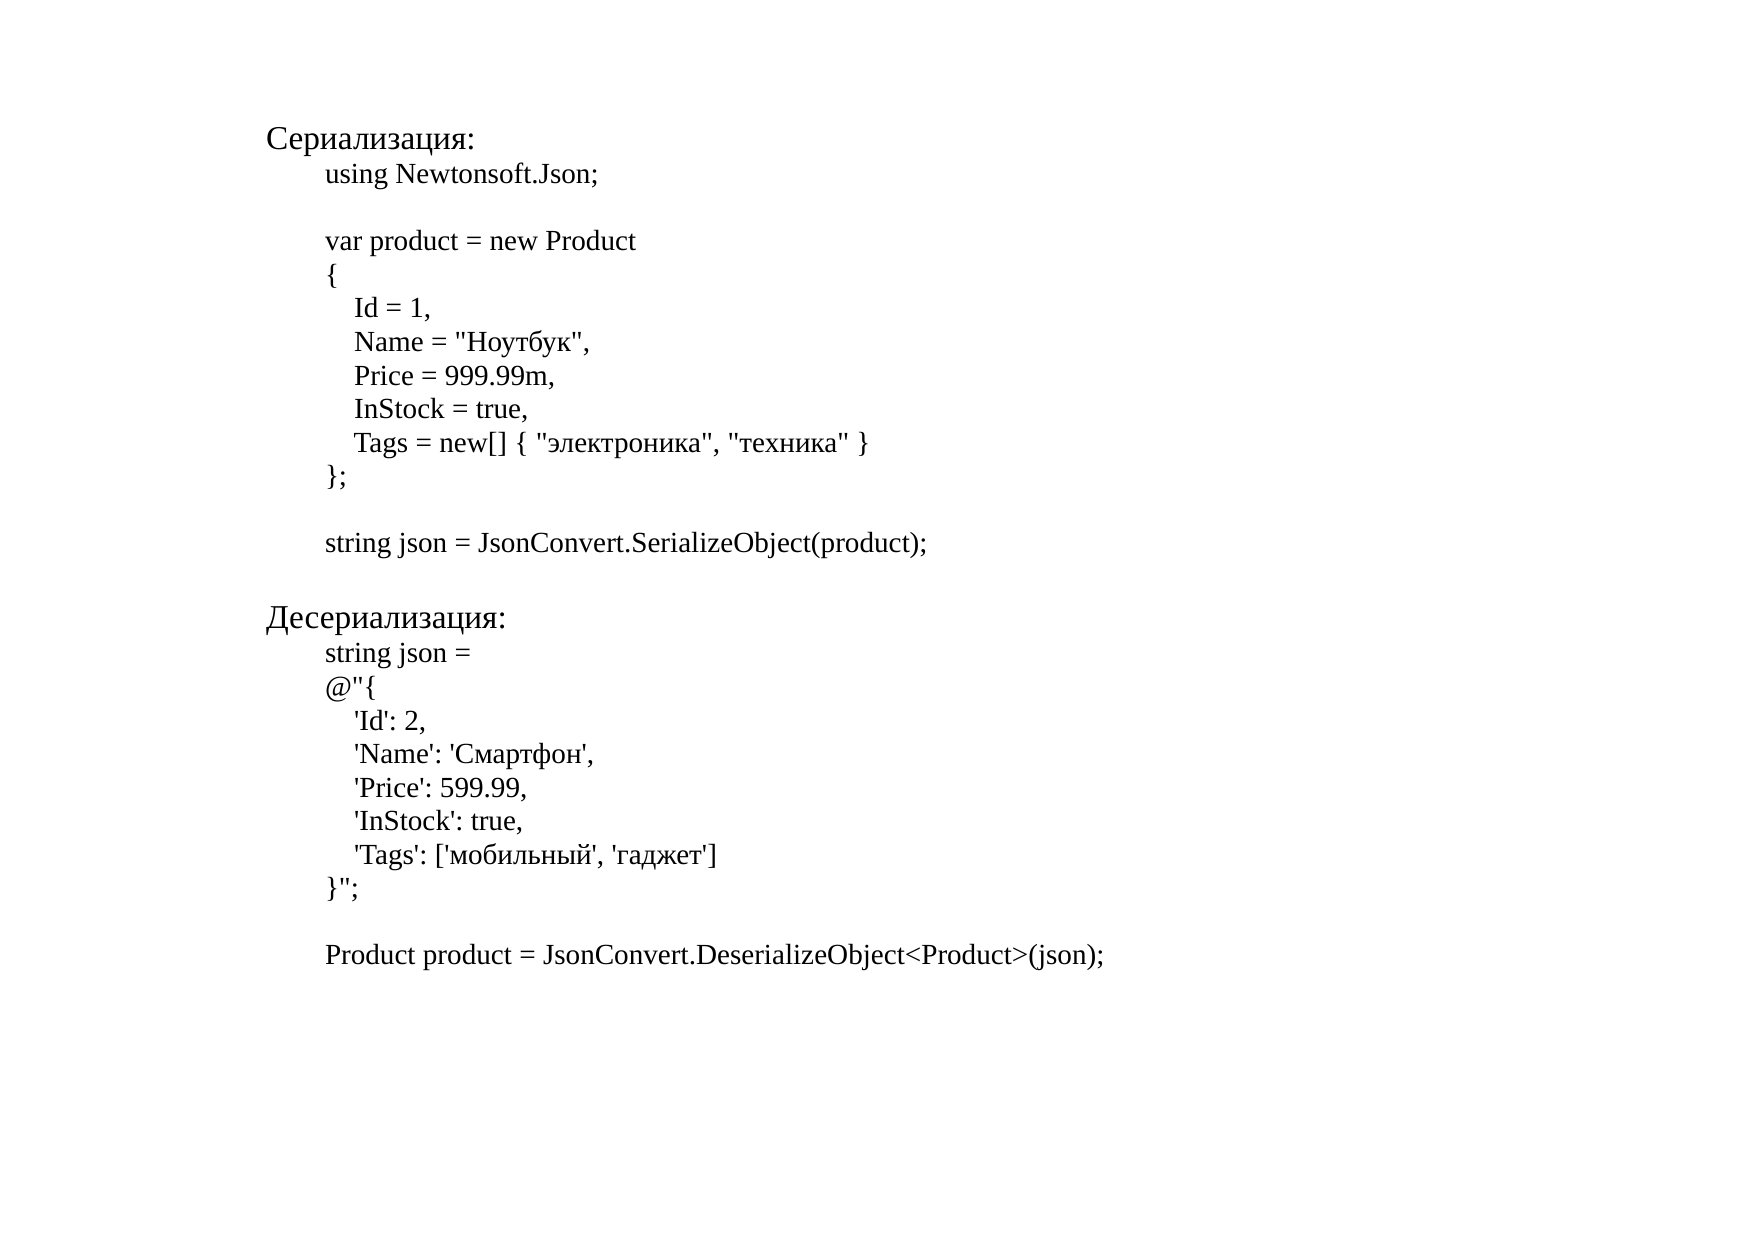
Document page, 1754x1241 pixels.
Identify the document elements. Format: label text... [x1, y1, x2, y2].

text Price = 999.99m, [118, 358, 1636, 391]
text }"; [118, 870, 1636, 904]
text { [118, 257, 1636, 291]
text string json = JsonConvert.SerializeObject(product); [118, 525, 1636, 559]
text Product product = JsonConvert.DeserializeObject<Product>(json); [118, 937, 1636, 971]
text 'Id': 2, [118, 703, 1636, 736]
text 'InStock': true, [118, 803, 1636, 837]
text InStock = true, [118, 391, 1636, 425]
text 'Price': 599.99, [118, 770, 1636, 803]
text @"{ [118, 669, 1636, 703]
text Tags = new[] { "электроника", "техника" } [118, 425, 1636, 458]
text string json = [118, 636, 1636, 669]
text using Newtonsoft.Json; [118, 156, 1636, 190]
text 'Tags': ['мобильный', 'гаджет'] [118, 837, 1636, 870]
text Id = 1, [118, 291, 1636, 324]
text Name = "Ноутбук", [118, 324, 1636, 358]
text 'Name': 'Смартфон', [118, 736, 1636, 770]
text Десериализация: [118, 597, 1636, 636]
text var product = new Product [118, 223, 1636, 257]
text }; [118, 458, 1636, 492]
text Сериализация: [118, 118, 1636, 156]
